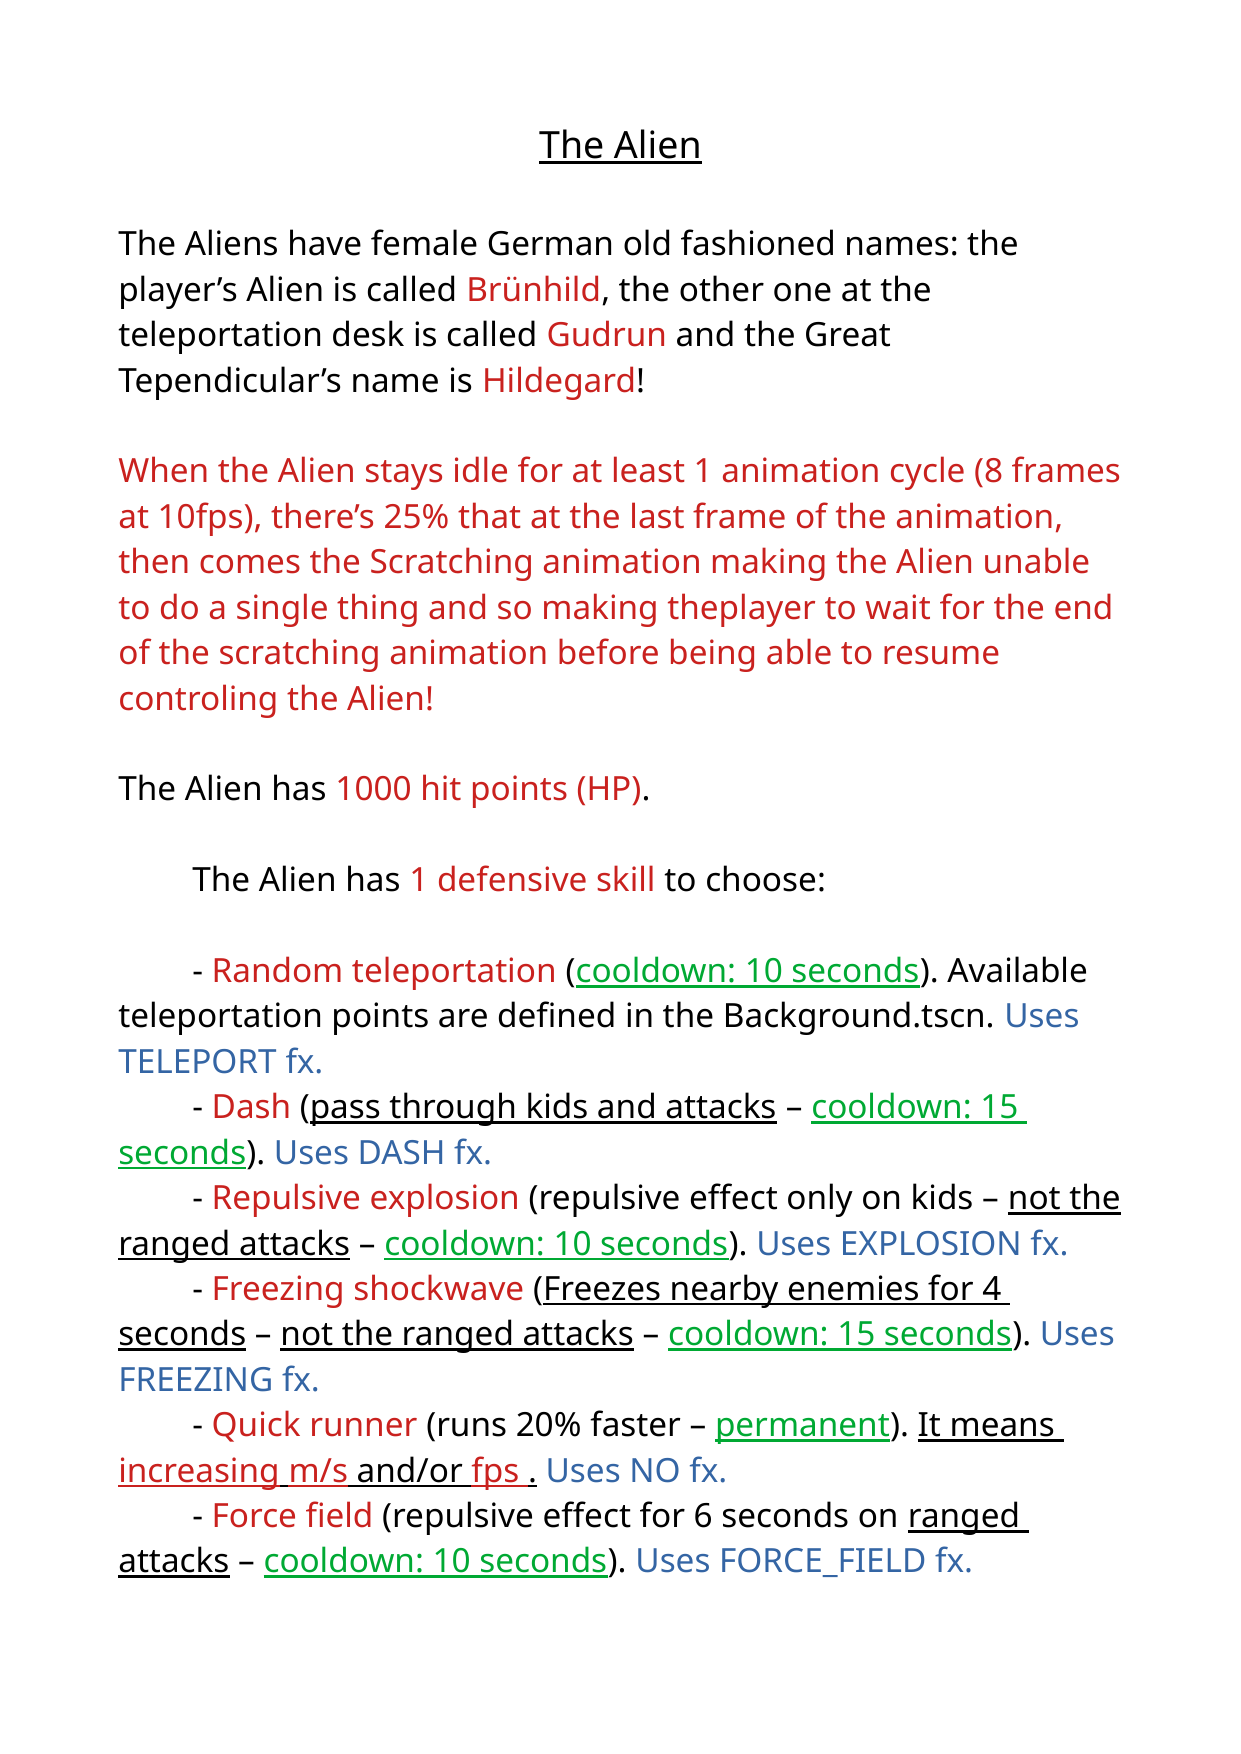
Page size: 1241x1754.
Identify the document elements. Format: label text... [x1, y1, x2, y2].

text The Alien [118, 118, 1122, 169]
text When the Alien stays idle for at least 1 animation cycle (8 frames at 10fps), there’s 25% that at the last frame of the animation, then comes the Scratching animation making the Alien unable to do a single thing and so making theplayer to wait for the end of the scratching animation before being able to resume controling the Alien! [118, 447, 1122, 720]
text The Aliens have female German old fashioned names: the player’s Alien is called Brünhild, the other one at the teleportation desk is called Gudrun and the Great Tependicular’s name is Hildegard! [118, 220, 1122, 402]
text - Repulsive explosion (repulsive effect only on kids – not the ranged attacks – cooldown: 10 seconds). Uses EXPLOSION fx. [118, 1174, 1122, 1265]
text - Dash (pass through kids and attacks – cooldown: 15 seconds). Uses DASH fx. [118, 1083, 1122, 1174]
text - Force field (repulsive effect for 6 seconds on ranged attacks – cooldown: 10 seconds). Uses FORCE_FIELD fx. [118, 1492, 1122, 1583]
text - Freezing shockwave (Freezes nearby enemies for 4 seconds – not the ranged attacks – cooldown: 15 seconds). Uses FREEZING fx. [118, 1265, 1122, 1401]
text The Alien has 1000 hit points (HP). [118, 765, 1122, 811]
text - Random teleportation (cooldown: 10 seconds). Available teleportation points are defined in the Background.tscn. Uses TELEPORT fx. [118, 947, 1122, 1083]
text - Quick runner (runs 20% faster – permanent). It means increasing m/s and/or fps . Uses NO fx. [118, 1401, 1122, 1492]
text The Alien has 1 defensive skill to choose: [118, 856, 1122, 901]
